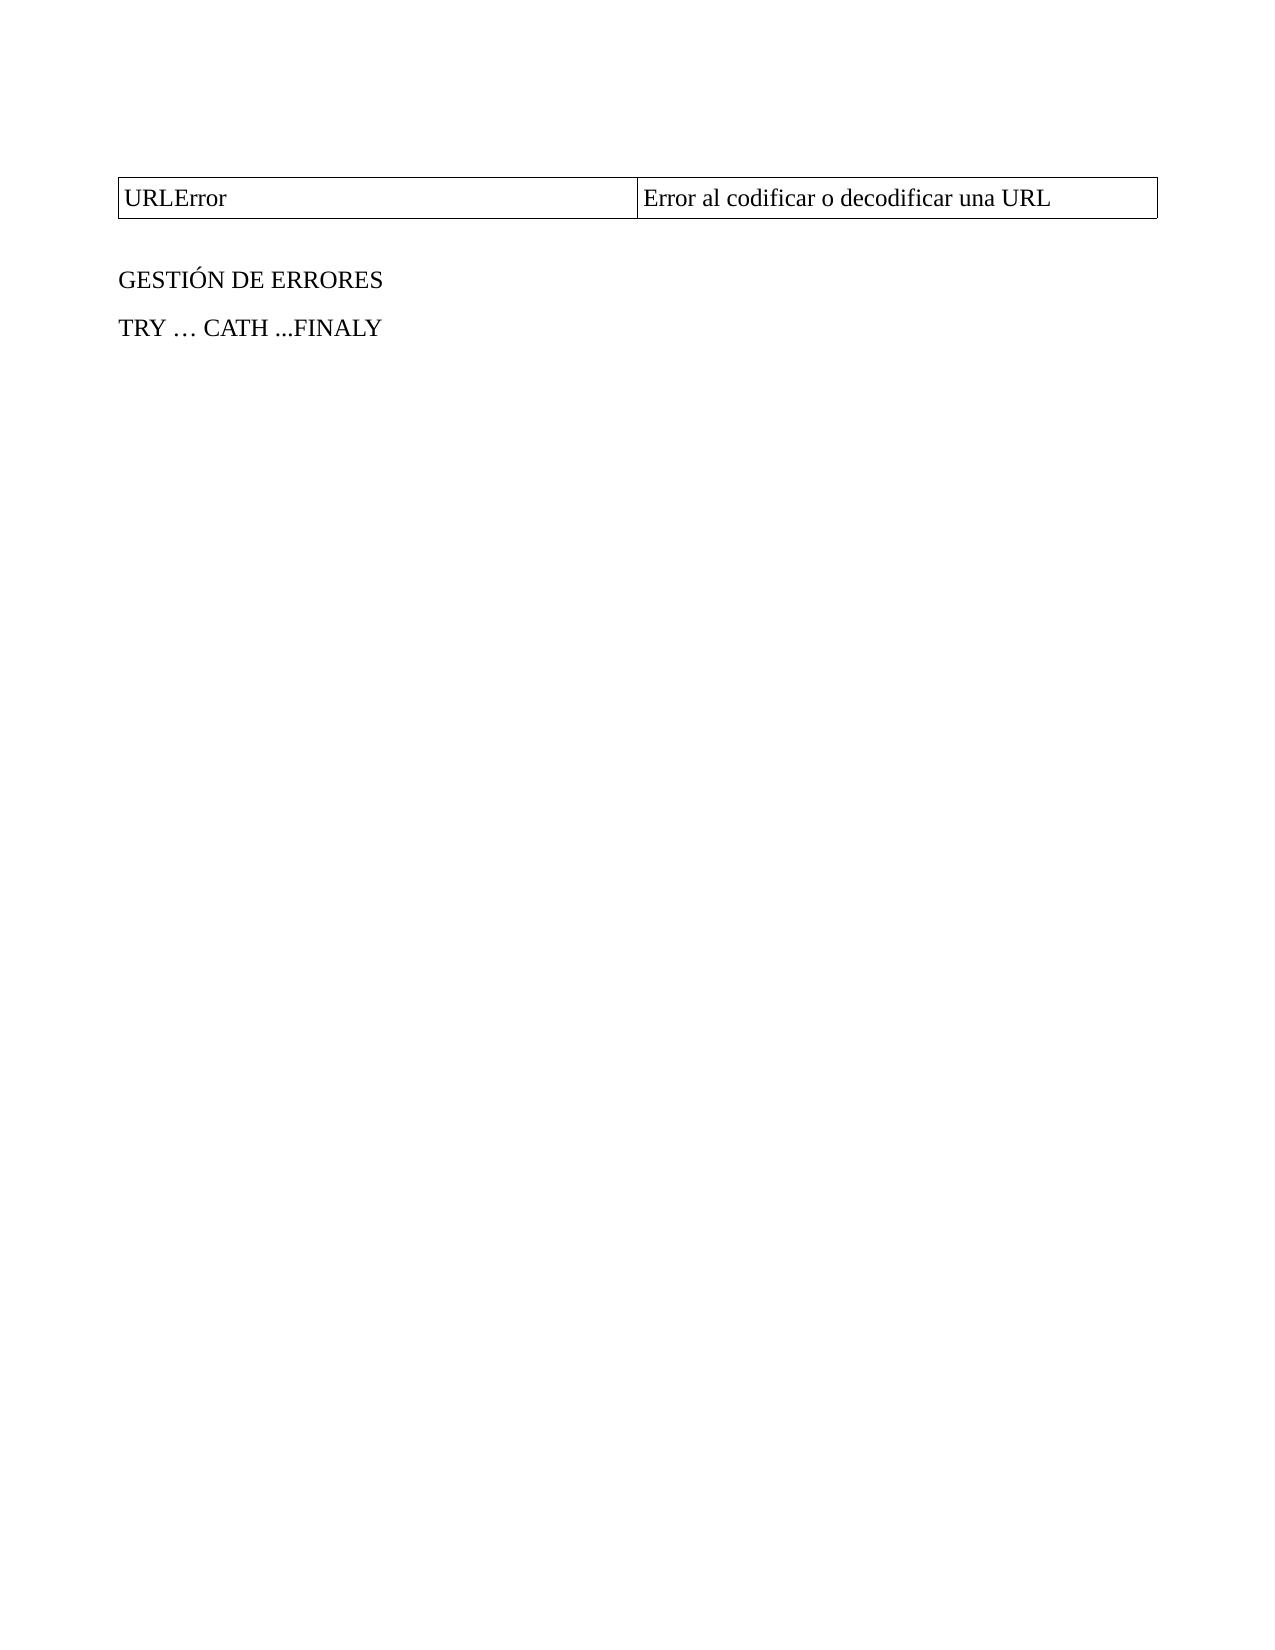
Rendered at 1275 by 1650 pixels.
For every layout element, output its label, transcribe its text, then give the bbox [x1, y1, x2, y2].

text TRY … CATH ...FINALY [118, 313, 1157, 341]
table_cell URLError [119, 178, 637, 217]
text GESTIÓN DE ERRORES [118, 265, 1157, 294]
table_cell Error al codificar o decodificar una URL [638, 178, 1157, 217]
